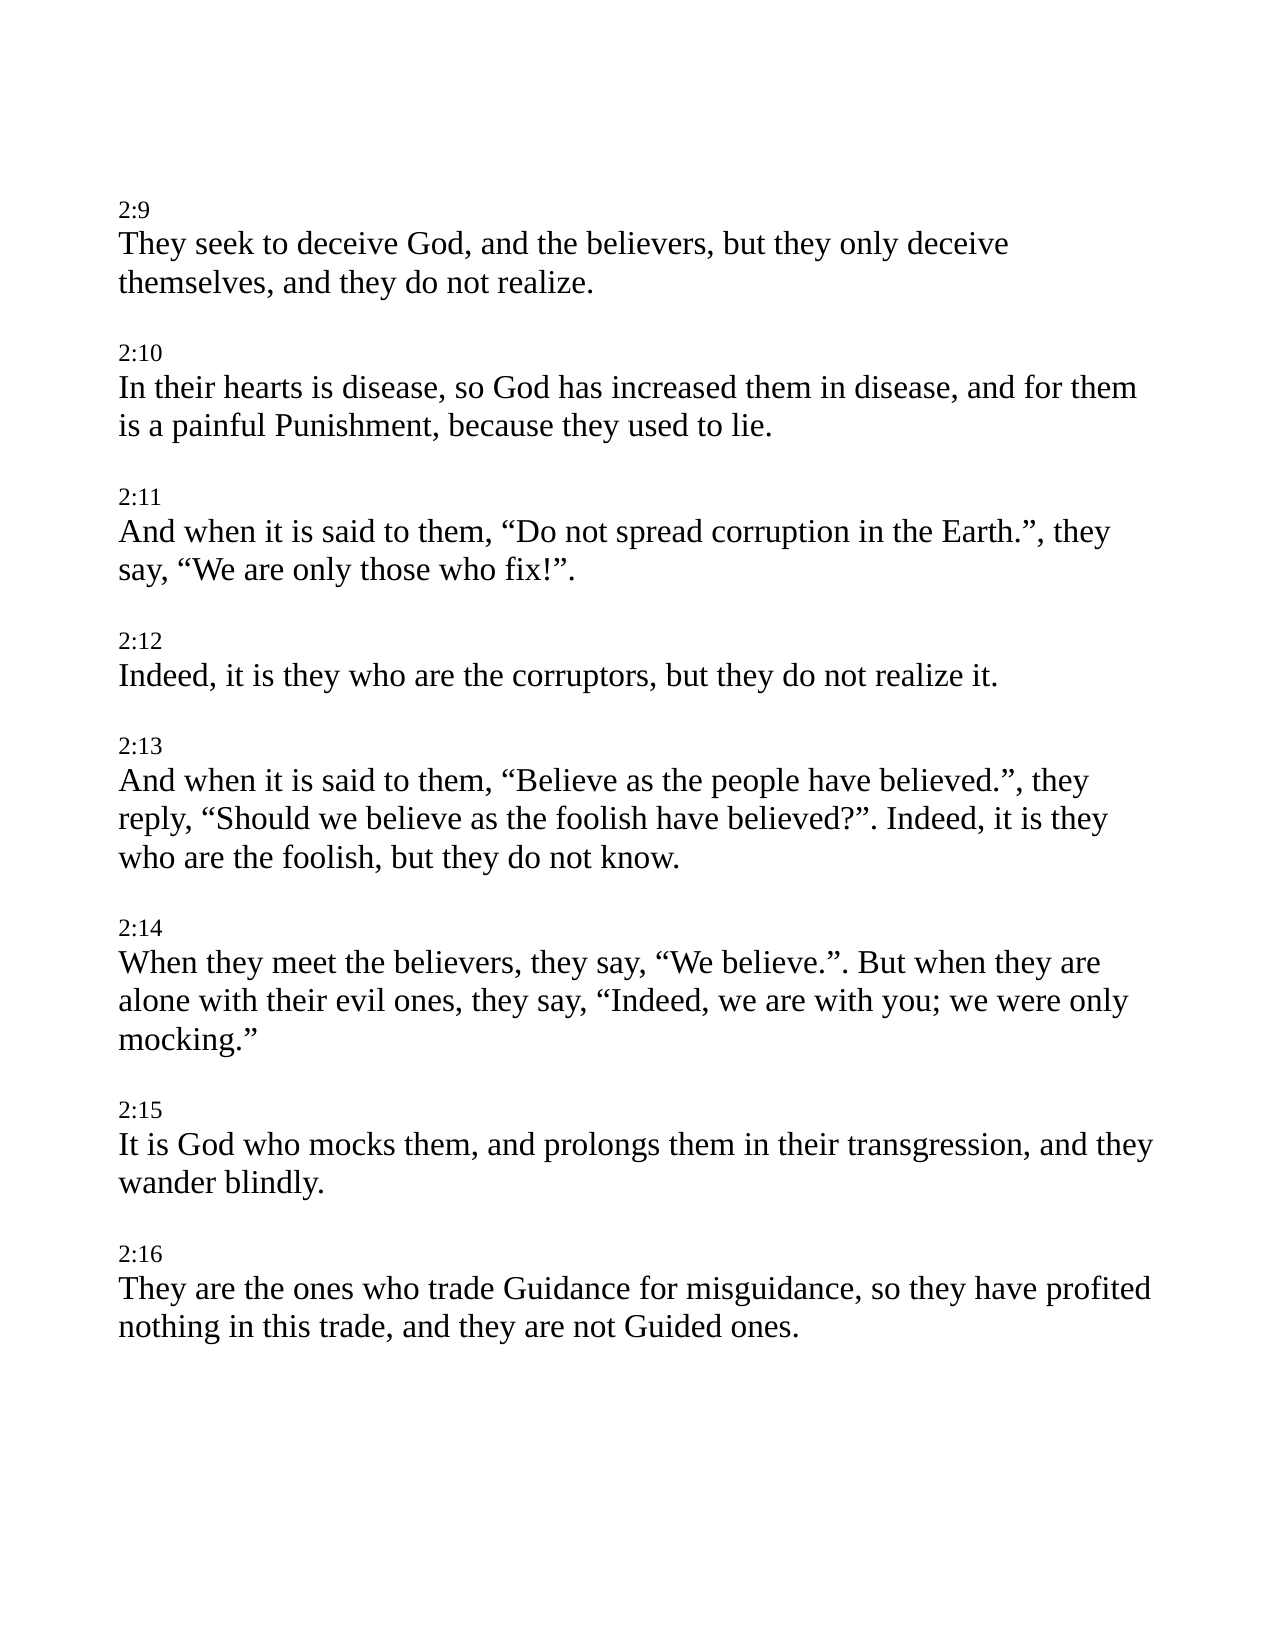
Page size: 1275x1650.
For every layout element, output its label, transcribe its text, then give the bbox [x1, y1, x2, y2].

text 2:13 [118, 731, 1157, 760]
text 2:10 [118, 338, 1157, 367]
text 2:11 [118, 482, 1157, 511]
text They are the ones who trade Guidance for misguidance, so they have profited nothing in this trade, and they are not Guided ones. [118, 1268, 1157, 1345]
text It is God who mocks them, and prolongs them in their transgression, and they wander blindly. [118, 1124, 1157, 1201]
text Indeed, it is they who are the corruptors, but they do not realize it. [118, 655, 1157, 693]
text In their hearts is disease, so God has increased them in disease, and for them is a painful Punishment, because they used to lie. [118, 367, 1157, 444]
text When they meet the believers, they say, “We believe.”. But when they are alone with their evil ones, they say, “Indeed, we are with you; we were only mocking.” [118, 942, 1157, 1057]
text And when it is said to them, “Do not spread corruption in the Earth.”, they say, “We are only those who fix!”. [118, 511, 1157, 588]
text 2:15 [118, 1096, 1157, 1124]
text 2:12 [118, 626, 1157, 655]
text They seek to deceive God, and the believers, but they only deceive themselves, and they do not realize. [118, 223, 1157, 300]
text 2:14 [118, 913, 1157, 942]
text And when it is said to them, “Believe as the people have believed.”, they reply, “Should we believe as the foolish have believed?”. Indeed, it is they who are the foolish, but they do not know. [118, 760, 1157, 875]
text 2:16 [118, 1239, 1157, 1268]
text 2:9 [118, 195, 1157, 223]
